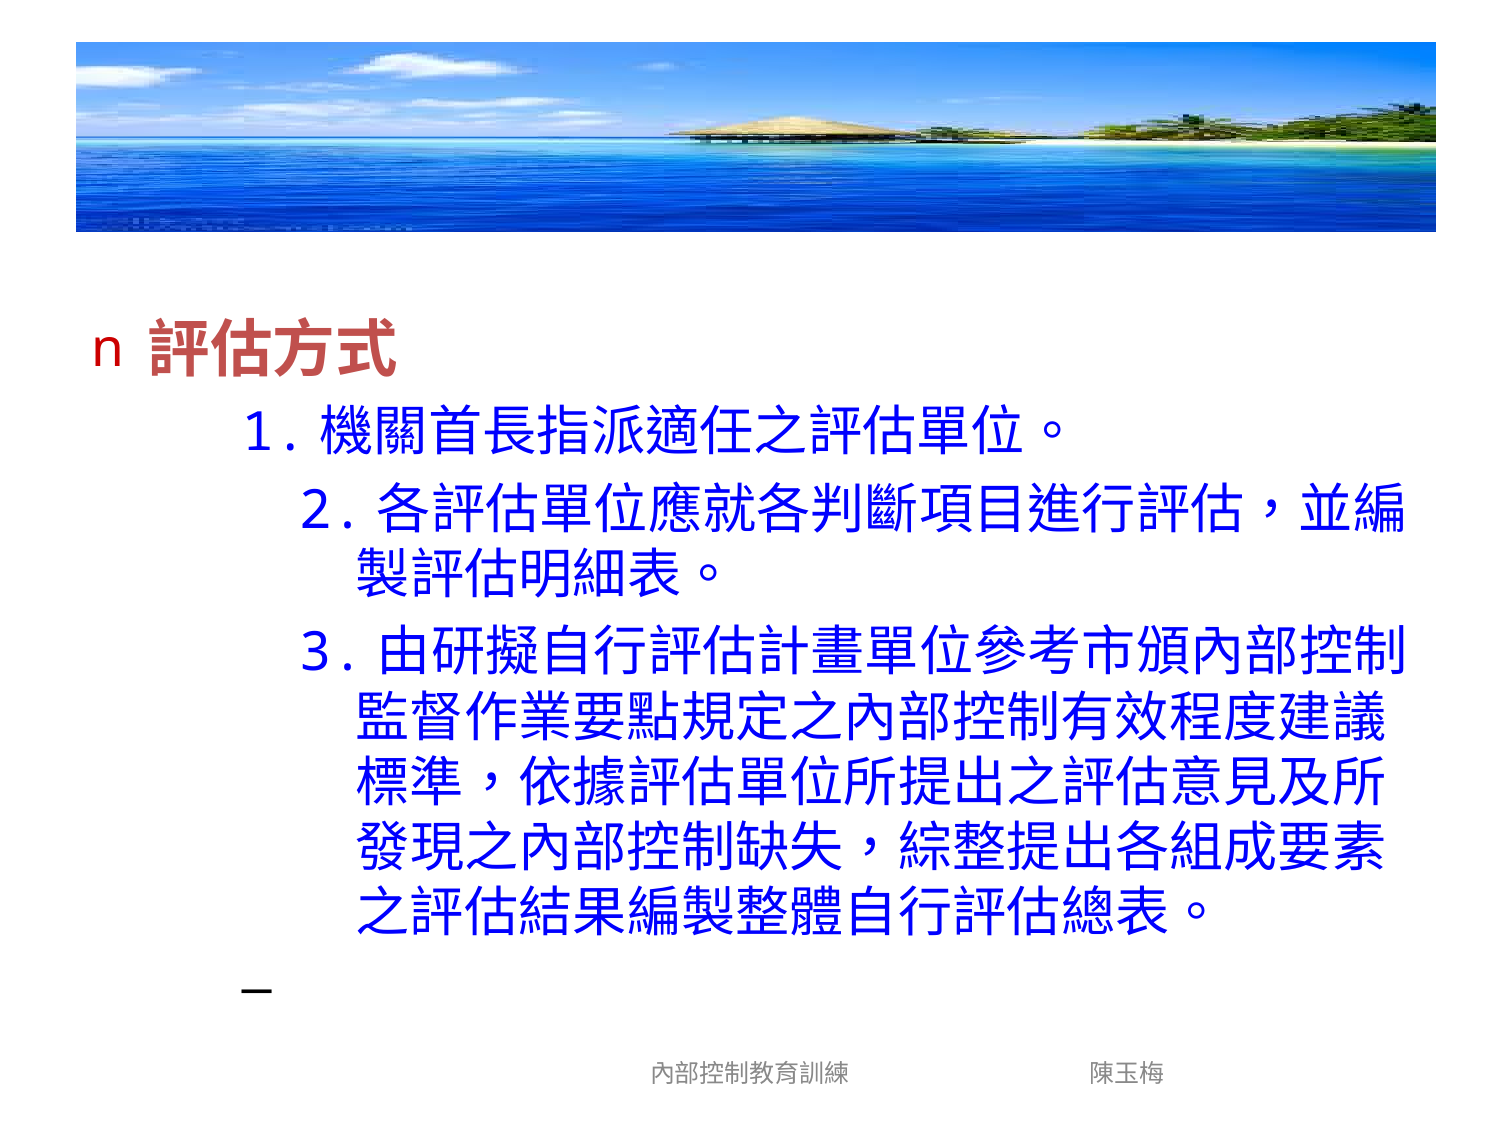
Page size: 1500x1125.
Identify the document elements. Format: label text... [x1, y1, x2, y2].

list 評估方式 1.機關首長指派適任之評估單位。 2.各評估單位應就各判斷項目進行評估，並編製評估明細表。 3.由研擬自行評估計畫單位參考市頒內部控制監督作業要點規定之內部控制有效程度建議標準，依據評估單位所提出之評估意見及所發現之內部控制缺失，綜整提出各組成要素之評估結果編製整體自行評估總表。 [76, 278, 1436, 1000]
text_box 內部控制教育訓練 [512, 1042, 988, 1103]
text_box 陳玉梅 [1074, 1042, 1426, 1103]
